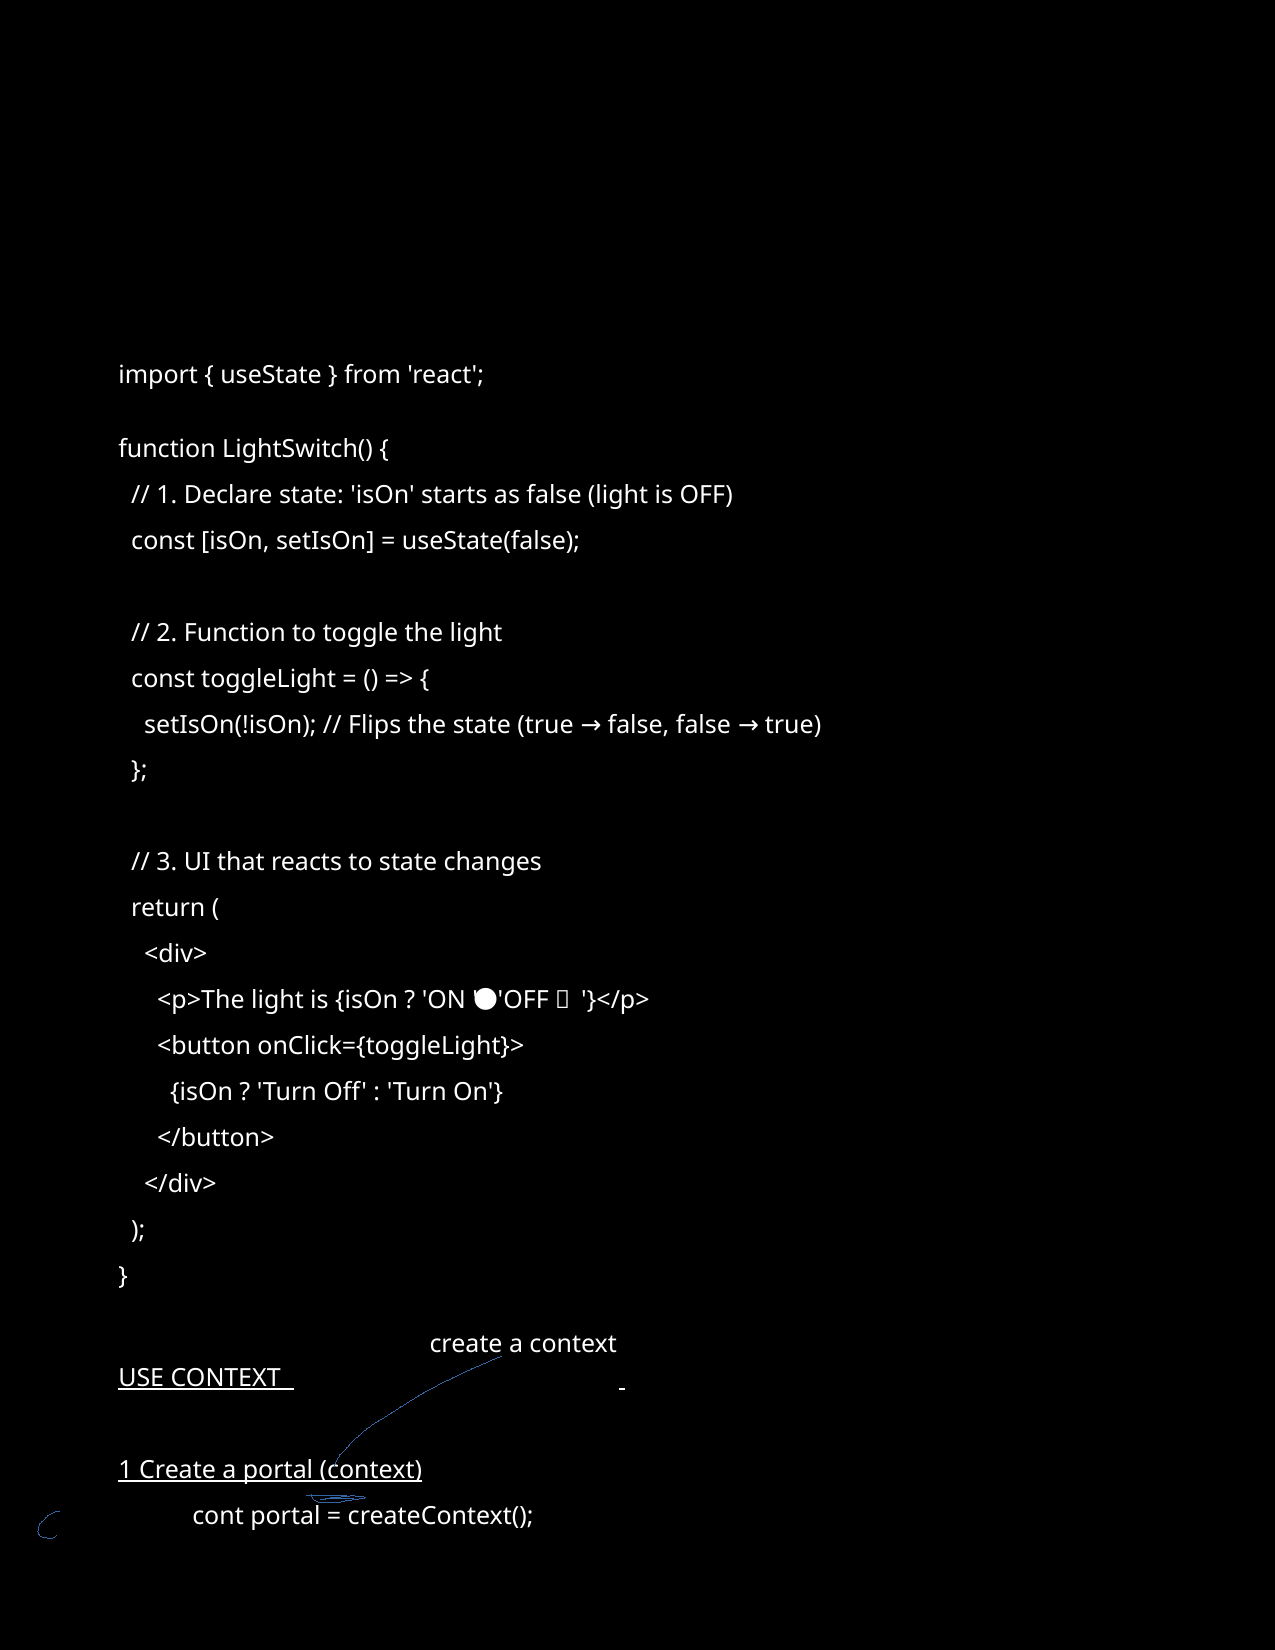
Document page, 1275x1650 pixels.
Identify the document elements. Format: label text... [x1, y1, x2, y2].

text // 3. UI that reacts to state changes [118, 844, 1157, 878]
text </div> [118, 1166, 1157, 1200]
text const toggleLight = () => { [118, 660, 1157, 694]
text {isOn ? 'Turn Off' : 'Turn On'} [118, 1074, 1157, 1108]
text </button> [118, 1120, 1157, 1154]
text 1 Create a portal (context) [118, 1452, 1157, 1486]
text return ( [118, 890, 1157, 924]
text cont portal = createContext(); [118, 1497, 1157, 1532]
text <button onClick={toggleLight}> [118, 1028, 1157, 1062]
text import { useState } from 'react'; [118, 357, 1157, 391]
text <p>The light is {isOn ? 'ON 💡' : 'OFF 🌑'}</p> [118, 982, 1157, 1016]
text ); [118, 1212, 1157, 1246]
text // 2. Function to toggle the light [118, 614, 1157, 648]
text } create a context USE CONTEXT [118, 1257, 1157, 1394]
text setIsOn(!isOn); // Flips the state (true → false, false → true) [118, 706, 1157, 740]
text }; [118, 752, 1157, 786]
text function LightSwitch() { [118, 431, 1157, 465]
text // 1. Declare state: 'isOn' starts as false (light is OFF) [118, 477, 1157, 511]
text const [isOn, setIsOn] = useState(false); [118, 522, 1157, 557]
text <div> [118, 936, 1157, 970]
